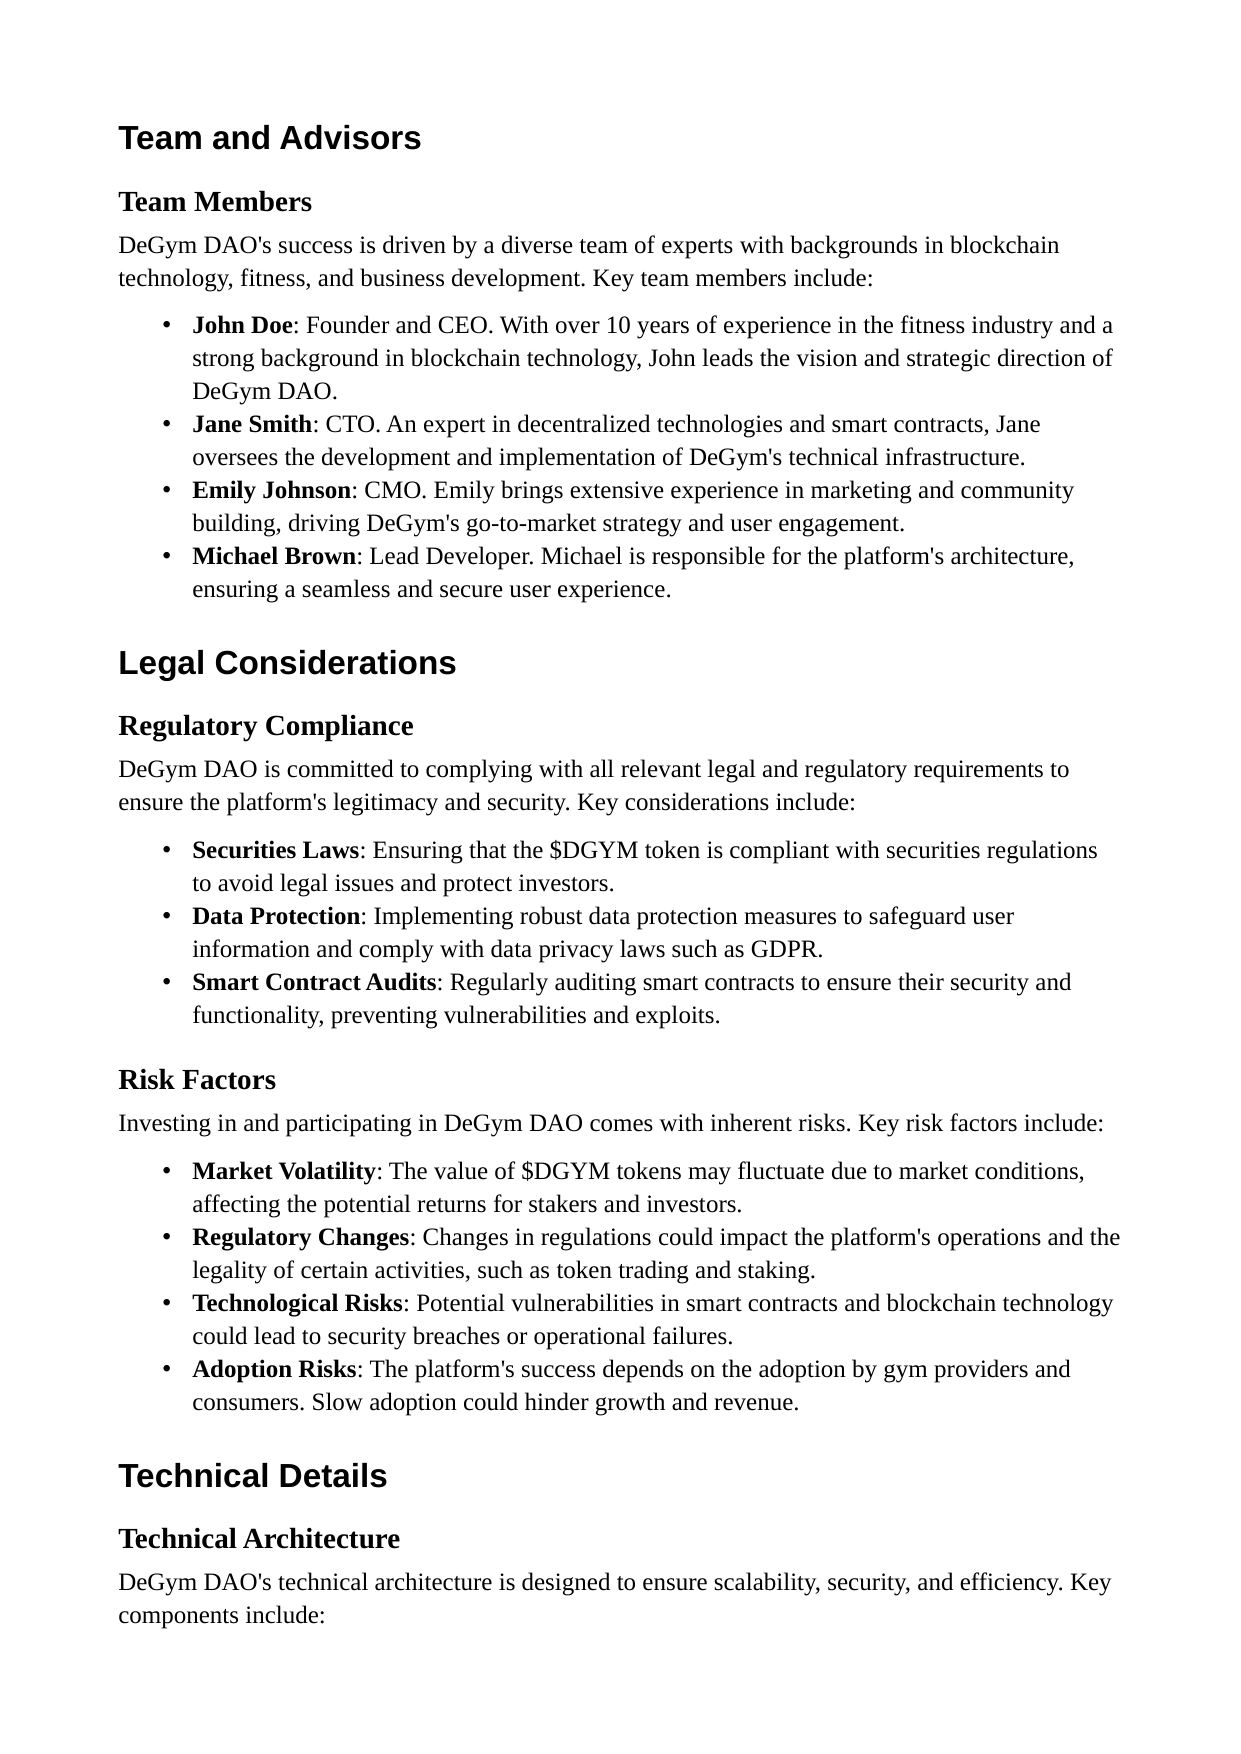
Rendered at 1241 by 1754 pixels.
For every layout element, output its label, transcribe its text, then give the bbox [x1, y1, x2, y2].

list John Doe: Founder and CEO. With over 10 years of experience in the fitness industry and a strong background in blockchain technology, John leads the vision and strategic direction of DeGym DAO. [162, 310, 1122, 405]
list Technological Risks: Potential vulnerabilities in smart contracts and blockchain technology could lead to security breaches or operational failures. [162, 1288, 1122, 1350]
subtitle Team and Advisors [118, 118, 1122, 157]
subtitle Technical Details [118, 1456, 1122, 1494]
list Jane Smith: CTO. An expert in decentralized technologies and smart contracts, Jane oversees the development and implementation of DeGym's technical infrastructure. [162, 409, 1122, 471]
list Regulatory Changes: Changes in regulations could impact the platform's operations and the legality of certain activities, such as token trading and staking. [162, 1222, 1122, 1284]
text DeGym DAO's success is driven by a diverse team of experts with backgrounds in blockchain technology, fitness, and business development. Key team members include: [118, 230, 1122, 291]
subtitle Regulatory Compliance [118, 708, 1122, 742]
list Market Volatility: The value of $DGYM tokens may fluctuate due to market conditions, affecting the potential returns for stakers and investors. [162, 1156, 1122, 1218]
subtitle Technical Architecture [118, 1521, 1122, 1555]
text DeGym DAO's technical architecture is designed to ensure scalability, security, and efficiency. Key components include: [118, 1567, 1122, 1629]
subtitle Legal Considerations [118, 643, 1122, 681]
text Investing in and participating in DeGym DAO comes with inherent risks. Key risk factors include: [118, 1108, 1122, 1137]
list Smart Contract Audits: Regularly auditing smart contracts to ensure their security and functionality, preventing vulnerabilities and exploits. [162, 967, 1122, 1029]
subtitle Team Members [118, 184, 1122, 217]
list Adoption Risks: The platform's success depends on the adoption by gym providers and consumers. Slow adoption could hinder growth and revenue. [162, 1354, 1122, 1416]
text DeGym DAO is committed to complying with all relevant legal and regulatory requirements to ensure the platform's legitimacy and security. Key considerations include: [118, 754, 1122, 816]
list Emily Johnson: CMO. Emily brings extensive experience in marketing and community building, driving DeGym's go-to-market strategy and user engagement. [162, 475, 1122, 537]
list Data Protection: Implementing robust data protection measures to safeguard user information and comply with data privacy laws such as GDPR. [162, 901, 1122, 963]
list Securities Laws: Ensuring that the $DGYM token is compliant with securities regulations to avoid legal issues and protect investors. [162, 835, 1122, 897]
subtitle Risk Factors [118, 1062, 1122, 1096]
list Michael Brown: Lead Developer. Michael is responsible for the platform's architecture, ensuring a seamless and secure user experience. [162, 541, 1122, 603]
